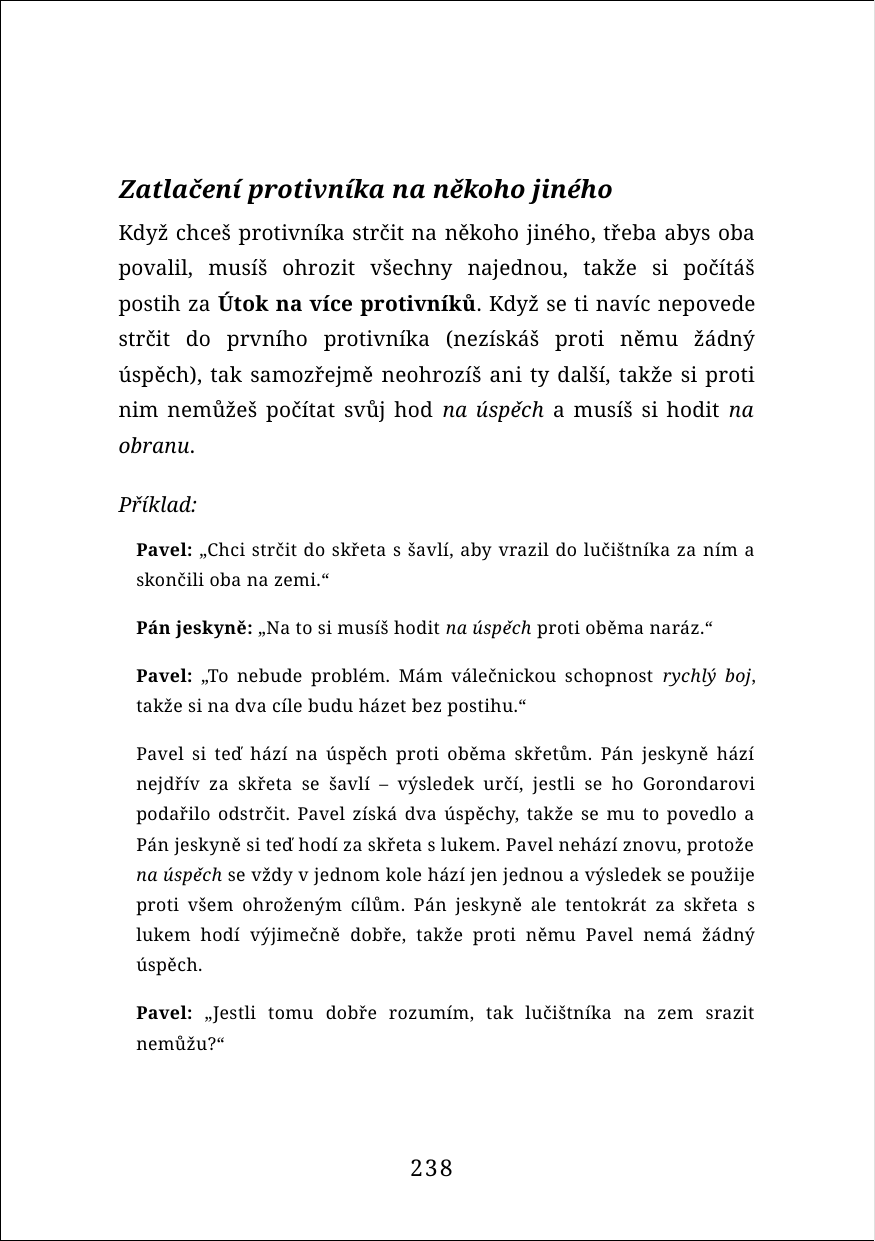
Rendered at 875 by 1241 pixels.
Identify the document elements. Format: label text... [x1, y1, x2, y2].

text Příklad: [118, 490, 756, 518]
text Pavel: „Jestli tomu dobře rozumím, tak lučištníka na zem srazit nemůžu?“ [136, 1001, 756, 1055]
text Když chceš protivníka strčit na někoho jiného, třeba abys oba povalil, musíš ohrozit všechny najednou, takže si počítáš postih za Útok na více protivníků. Když se ti navíc nepovede strčit do prvního protivníka (nezískáš proti němu žádný úspěch), tak samozřejmě neohrozíš ani ty další, takže si proti nim nemůžeš počítat svůj hod na úspěch a musíš si hodit na obranu. [118, 218, 756, 459]
text Pán jeskyně: „Na to si musíš hodit na úspěch proti oběma naráz.“ [136, 615, 756, 639]
subtitle Zatlačení protivníka na někoho jiného [118, 172, 756, 206]
text Pavel: „Chci strčit do skřeta s šavlí, aby vrazil do lučištníka za ním a skončili oba na zemi.“ [136, 537, 756, 592]
text Pavel si teď hází na úspěch proti oběma skřetům. Pán jeskyně hází nejdřív za skřeta se šavlí – výsledek určí, jestli se ho Gorondarovi podařilo odstrčit. Pavel získá dva úspěchy, takže se mu to povedlo a Pán jeskyně si teď hodí za skřeta s lukem. Pavel nehází znovu, protože na úspěch se vždy v jednom kole hází jen jednou a výsledek se použije proti všem ohroženým cílům. Pán jeskyně ale tentokrát za skřeta s lukem hodí výjimečně dobře, takže proti němu Pavel nemá žádný úspěch. [136, 741, 756, 977]
text Pavel: „To nebude problém. Mám válečnickou schopnost rychlý boj, takže si na dva cíle budu házet bez postihu.“ [136, 663, 756, 718]
